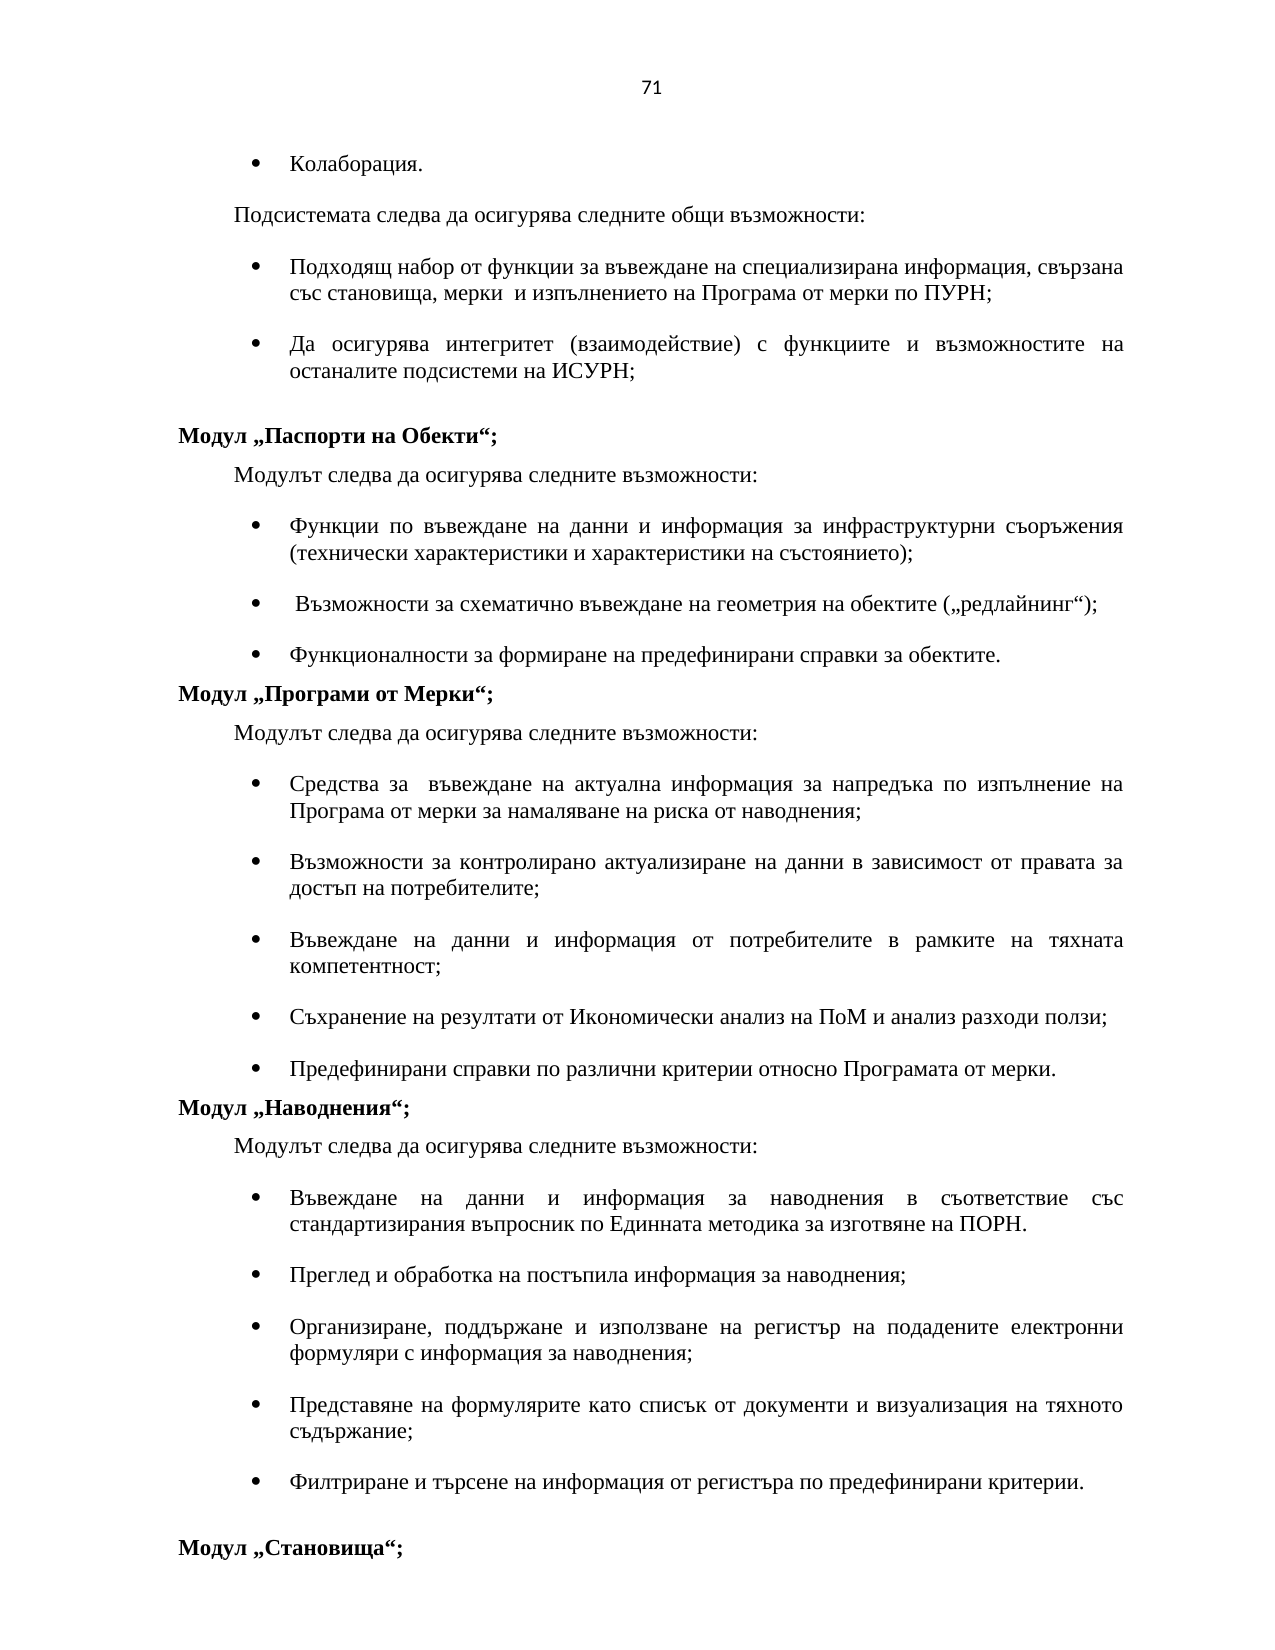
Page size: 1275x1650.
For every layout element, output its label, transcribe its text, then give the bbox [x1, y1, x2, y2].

list Преглед и обработка на постъпила информация за наводнения; [252, 1262, 1125, 1288]
list Възможности за контролирано актуализиране на данни в зависимост от правата за достъп на потребителите; [252, 848, 1125, 901]
list Подходящ набор от функции за въвеждане на специализирана информация, свързана със становища, мерки и изпълнението на Програма от мерки по ПУРН; [252, 253, 1125, 305]
list Средства за въвеждане на актуална информация за напредъка по изпълнение на Програма от мерки за намаляване на риска от наводнения; [252, 770, 1125, 823]
list Да осигурява интегритет (взаимодействие) с функциите и възможностите на останалите подсистеми на ИСУРН; [252, 330, 1125, 383]
list Филтриране и търсене на информация от регистъра по предефинирани критерии. [252, 1468, 1125, 1495]
list Възможности за схематично въвеждане на геометрия на обектите („редлайнинг“); [252, 590, 1125, 616]
text Модулът следва да осигурява следните възможности: [178, 1132, 1125, 1159]
list Въвеждане на данни и информация от потребителите в рамките на тяхната компетентност; [252, 926, 1125, 978]
list Организиране, поддържане и използване на регистър на подадените електронни формуляри с информация за наводнения; [252, 1313, 1125, 1366]
text Модулът следва да осигурява следните възможности: [178, 461, 1125, 487]
list Модул „Паспорти на Обекти“; [178, 422, 1125, 448]
list Функции по въвеждане на данни и информация за инфраструктурни съоръжения (технически характеристики и характеристики на състоянието); [252, 512, 1125, 565]
list Модул „Програми от Мерки“; [178, 680, 1125, 706]
list Модул „Наводнения“; [178, 1094, 1125, 1120]
list Въвеждане на данни и информация за наводнения в съответствие със стандартизирания въпросник по Единната методика за изготвяне на ПОРН. [252, 1184, 1125, 1237]
list Предефинирани справки по различни критерии относно Програмата от мерки. [252, 1055, 1125, 1081]
text Модулът следва да осигурява следните възможности: [178, 719, 1125, 745]
list Функционалности за формиране на предефинирани справки за обектите. [252, 641, 1125, 668]
list Модул „Становища“; [178, 1533, 1125, 1560]
list Съхранение на резултати от Икономически анализ на ПоМ и анализ разходи ползи; [252, 1003, 1125, 1030]
text Подсистемата следва да осигурява следните общи възможности: [178, 201, 1125, 228]
list Колаборация. [252, 150, 1125, 176]
list Представяне на формулярите като списък от документи и визуализация на тяхното съдържание; [252, 1391, 1125, 1443]
